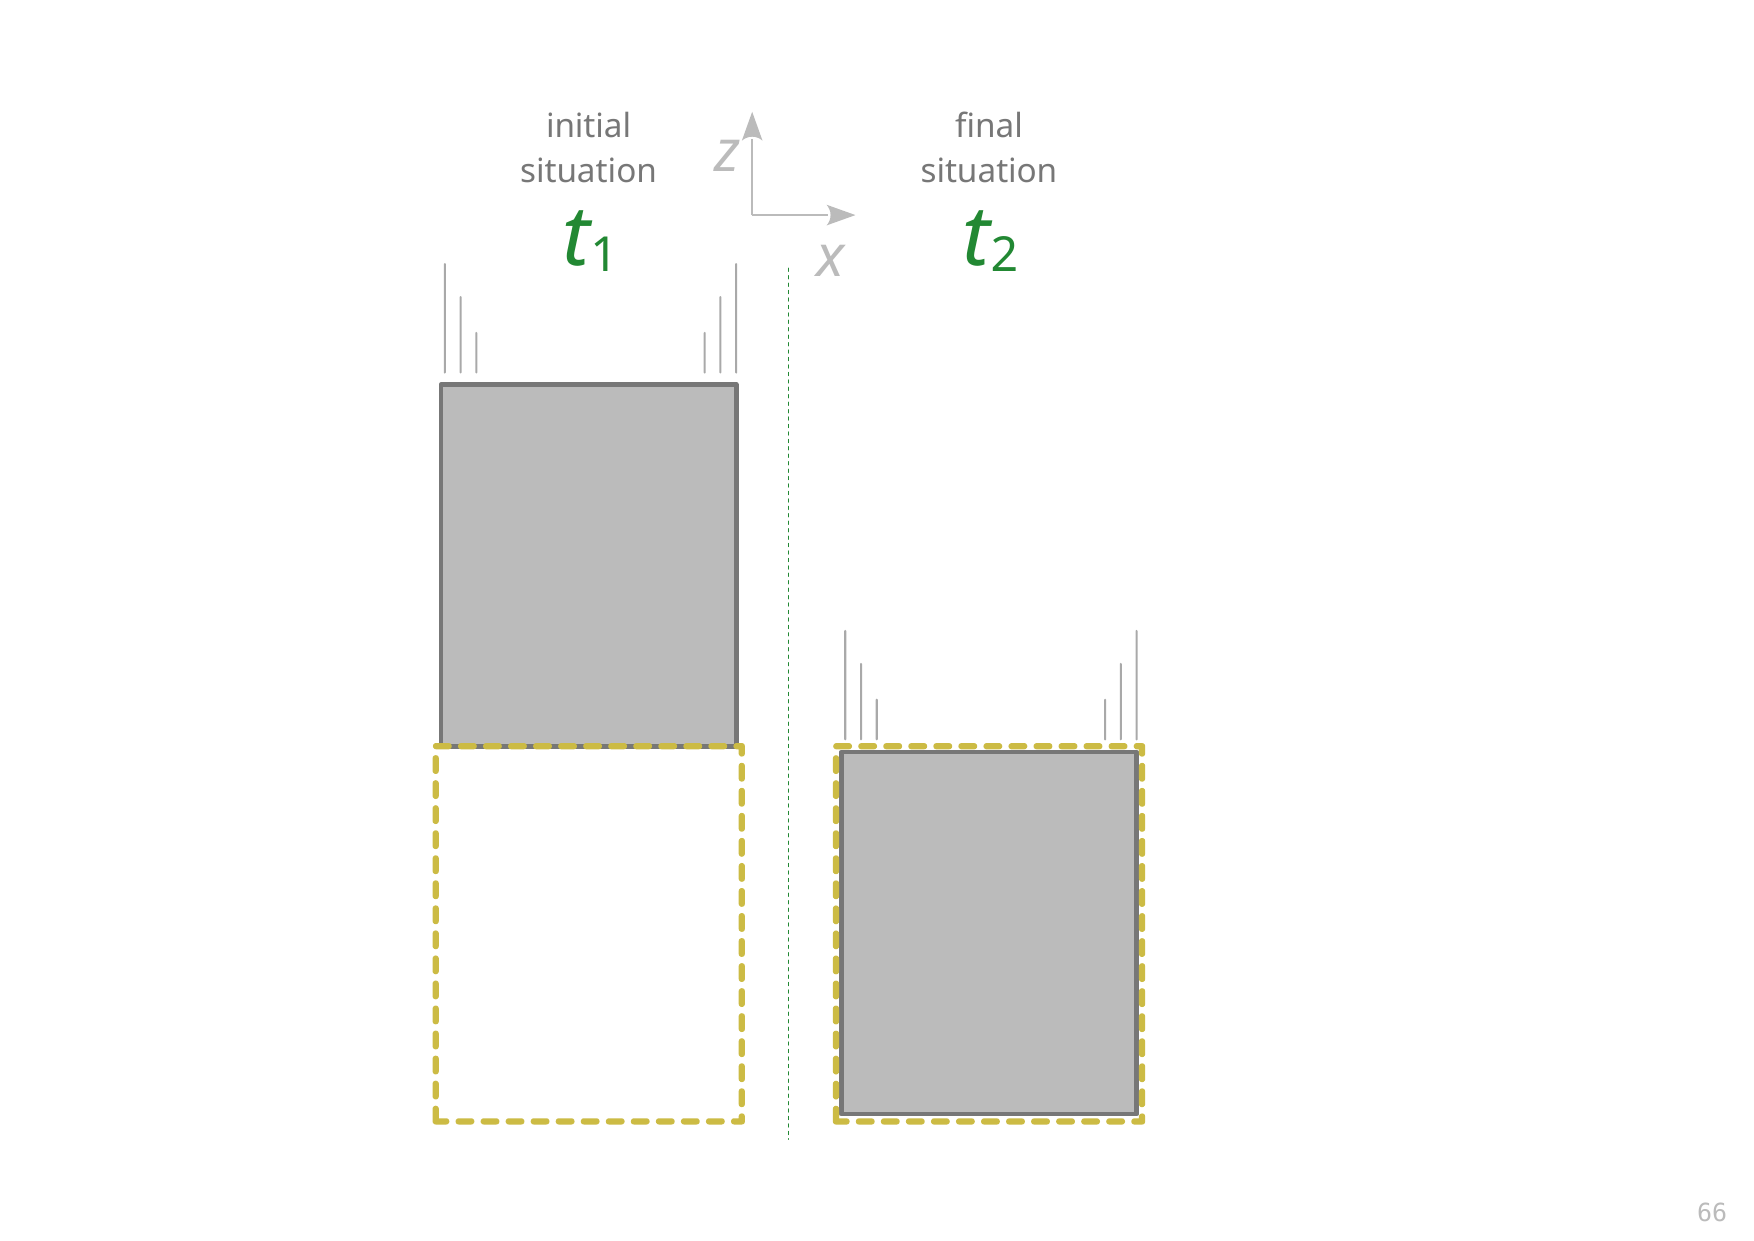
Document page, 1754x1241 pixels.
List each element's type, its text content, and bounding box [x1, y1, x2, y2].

text_box [432, 830, 439, 850]
text_box [858, 743, 878, 750]
text_box [432, 880, 439, 900]
text_box [738, 1013, 745, 1033]
text_box [832, 1105, 850, 1125]
text_box [832, 1030, 840, 1050]
text_box [905, 1118, 925, 1125]
text_box [738, 913, 745, 932]
text_box [1008, 743, 1028, 750]
text_box [738, 888, 745, 907]
text_box [738, 837, 745, 857]
text_box [832, 780, 840, 800]
text_box [1138, 762, 1146, 782]
text_box [832, 1005, 840, 1025]
text_box [480, 1118, 500, 1125]
text_box [855, 1118, 875, 1125]
text_box [432, 1105, 450, 1125]
text_box [981, 1118, 1000, 1125]
text_box [738, 988, 745, 1008]
text_box [1138, 863, 1146, 882]
text_box [832, 1080, 840, 1100]
text_box [1106, 1118, 1126, 1125]
text_box [432, 980, 439, 1000]
text_box [908, 743, 928, 750]
text_box [832, 905, 840, 925]
text_box [1058, 743, 1078, 750]
text_box [738, 1038, 745, 1058]
text_box [1138, 812, 1146, 832]
text_box [432, 805, 439, 825]
text_box t2 [948, 176, 1030, 267]
text_box [958, 743, 978, 750]
text_box [505, 1118, 525, 1125]
text_box [738, 762, 745, 782]
text_box [983, 743, 1003, 750]
text_box [432, 1030, 439, 1050]
text_box [1138, 888, 1146, 907]
text_box [455, 1118, 475, 1125]
text_box [930, 1118, 950, 1125]
text_box [738, 1088, 745, 1108]
text_box [1138, 837, 1146, 857]
text_box [832, 855, 840, 875]
text_box [832, 830, 840, 850]
text_box initial situation [509, 94, 669, 176]
text_box [680, 1118, 700, 1125]
text_box [738, 938, 745, 957]
text_box [432, 755, 439, 774]
text_box [705, 1118, 725, 1125]
text_box [1131, 1113, 1146, 1125]
text_box [630, 1118, 650, 1125]
text_box z [699, 102, 755, 176]
text_box [883, 743, 903, 750]
text_box [841, 752, 1137, 1115]
text_box [1031, 1118, 1050, 1125]
text_box [833, 743, 853, 750]
text_box [432, 384, 745, 757]
text_box [432, 855, 439, 875]
text_box [1006, 1118, 1025, 1125]
text_box [738, 1063, 745, 1083]
text_box [832, 805, 840, 825]
text_box [832, 755, 840, 775]
text_box [1138, 963, 1146, 983]
text_box [432, 1055, 439, 1075]
text_box [933, 743, 953, 750]
text_box [580, 1118, 600, 1125]
text_box [655, 1118, 675, 1125]
text_box [1108, 743, 1128, 750]
text_box [1033, 743, 1053, 750]
text_box [1138, 988, 1146, 1008]
text_box [432, 905, 439, 925]
text_box [1056, 1118, 1075, 1125]
text_box [432, 1005, 439, 1025]
text_box final situation [909, 94, 1069, 176]
text_box [832, 1055, 840, 1075]
text_box [832, 930, 840, 950]
text_box x [802, 206, 862, 281]
text_box [432, 780, 439, 800]
text_box [738, 812, 745, 832]
text_box [530, 1118, 550, 1125]
text_box [832, 980, 840, 1000]
text_box [730, 1113, 745, 1125]
text_box [605, 1118, 625, 1125]
text_box [432, 930, 439, 950]
text_box [738, 787, 745, 807]
text_box [832, 955, 840, 975]
text_box [432, 1080, 439, 1100]
text_box [1138, 787, 1146, 807]
text_box [1138, 938, 1146, 957]
text_box [1138, 1013, 1146, 1033]
text_box [1133, 743, 1146, 757]
text_box [738, 862, 745, 882]
text_box [432, 955, 439, 975]
text_box [738, 963, 745, 982]
text_box [1081, 1118, 1101, 1125]
text_box [832, 880, 840, 900]
text_box [880, 1118, 900, 1125]
text_box [1138, 1088, 1146, 1108]
text_box [955, 1118, 975, 1125]
text_box [1138, 913, 1146, 932]
text_box t1 [547, 176, 630, 267]
text_box [1138, 1038, 1146, 1058]
text_box [1138, 1063, 1146, 1083]
text_box [555, 1118, 575, 1125]
text_box [1083, 743, 1103, 750]
